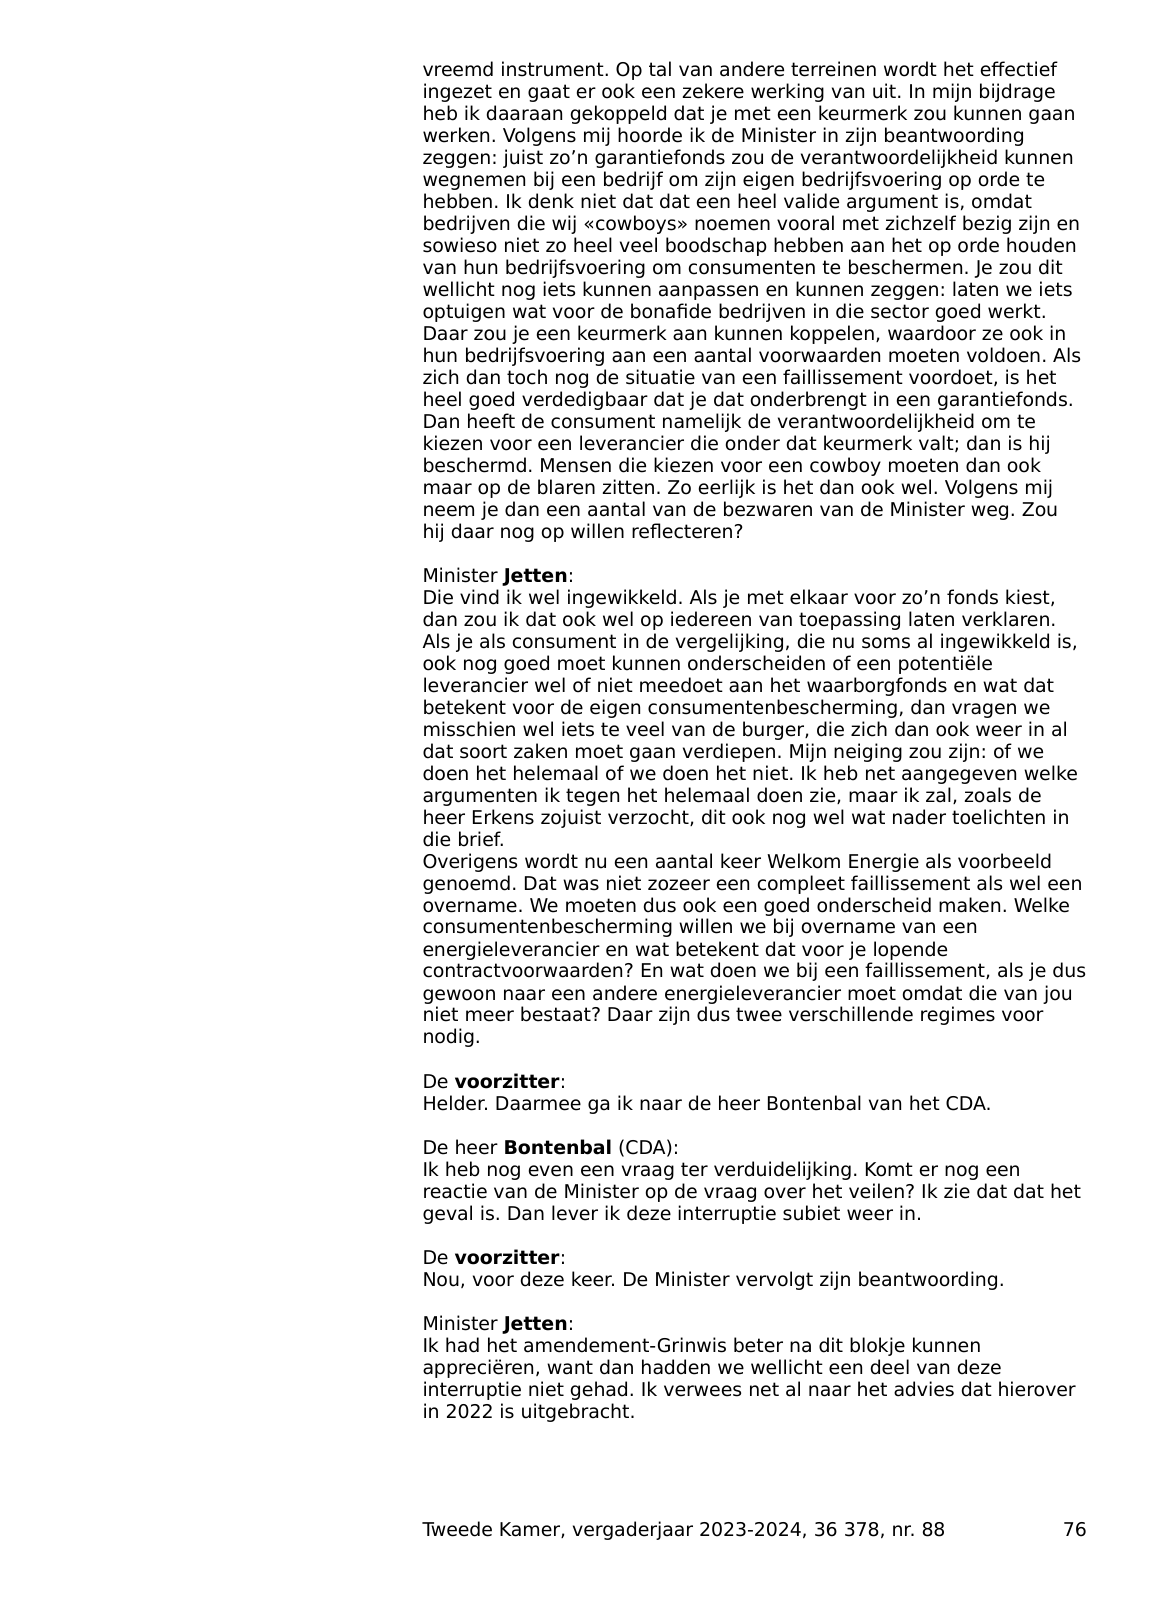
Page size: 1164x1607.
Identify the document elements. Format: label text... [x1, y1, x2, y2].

text Nou, voor deze keer. De Minister vervolgt zijn beantwoording. [422, 1269, 1087, 1291]
text Ik had het amendement-Grinwis beter na dit blokje kunnen appreciëren, want dan hadden we wellicht een deel van deze interruptie niet gehad. Ik verwees net al naar het advies dat hierover in 2022 is uitgebracht. [422, 1335, 1087, 1423]
text Minister Jetten: [422, 565, 1087, 587]
text De voorzitter: [422, 1071, 1087, 1092]
text vreemd instrument. Op tal van andere terreinen wordt het effectief ingezet en gaat er ook een zekere werking van uit. In mijn bijdrage heb ik daaraan gekoppeld dat je met een keurmerk zou kunnen gaan werken. Volgens mij hoorde ik de Minister in zijn beantwoording zeggen: juist zo’n garantiefonds zou de verantwoordelijkheid kunnen wegnemen bij een bedrijf om zijn eigen bedrijfsvoering op orde te hebben. Ik denk niet dat dat een heel valide argument is, omdat bedrijven die wij «cowboys» noemen vooral met zichzelf bezig zijn en sowieso niet zo heel veel boodschap hebben aan het op orde houden van hun bedrijfsvoering om consumenten te beschermen. Je zou dit wellicht nog iets kunnen aanpassen en kunnen zeggen: laten we iets optuigen wat voor de bonafide bedrijven in die sector goed werkt. Daar zou je een keurmerk aan kunnen koppelen, waardoor ze ook in hun bedrijfsvoering aan een aantal voorwaarden moeten voldoen. Als zich dan toch nog de situatie van een faillissement voordoet, is het heel goed verdedigbaar dat je dat onderbrengt in een garantiefonds. Dan heeft de consument namelijk de verantwoordelijkheid om te kiezen voor een leverancier die onder dat keurmerk valt; dan is hij beschermd. Mensen die kiezen voor een cowboy moeten dan ook maar op de blaren zitten. Zo eerlijk is het dan ook wel. Volgens mij neem je dan een aantal van de bezwaren van de Minister weg. Zou hij daar nog op willen reflecteren? [422, 59, 1087, 543]
text De voorzitter: [422, 1247, 1087, 1269]
text Helder. Daarmee ga ik naar de heer Bontenbal van het CDA. [422, 1092, 1087, 1114]
text Die vind ik wel ingewikkeld. Als je met elkaar voor zo’n fonds kiest, dan zou ik dat ook wel op iedereen van toepassing laten verklaren. Als je als consument in de vergelijking, die nu soms al ingewikkeld is, ook nog goed moet kunnen onderscheiden of een potentiële leverancier wel of niet meedoet aan het waarborgfonds en wat dat betekent voor de eigen consumentenbescherming, dan vragen we misschien wel iets te veel van de burger, die zich dan ook weer in al dat soort zaken moet gaan verdiepen. Mijn neiging zou zijn: of we doen het helemaal of we doen het niet. Ik heb net aangegeven welke argumenten ik tegen het helemaal doen zie, maar ik zal, zoals de heer Erkens zojuist verzocht, dit ook nog wel wat nader toelichten in die brief. [422, 587, 1087, 851]
text Minister Jetten: [422, 1313, 1087, 1335]
text De heer Bontenbal (CDA): [422, 1137, 1087, 1159]
text Ik heb nog even een vraag ter verduidelijking. Komt er nog een reactie van de Minister op de vraag over het veilen? Ik zie dat dat het geval is. Dan lever ik deze interruptie subiet weer in. [422, 1159, 1087, 1224]
text Overigens wordt nu een aantal keer Welkom Energie als voorbeeld genoemd. Dat was niet zozeer een compleet faillissement als wel een overname. We moeten dus ook een goed onderscheid maken. Welke consumentenbescherming willen we bij overname van een energieleverancier en wat betekent dat voor je lopende contractvoorwaarden? En wat doen we bij een faillissement, als je dus gewoon naar een andere energieleverancier moet omdat die van jou niet meer bestaat? Daar zijn dus twee verschillende regimes voor nodig. [422, 851, 1087, 1048]
